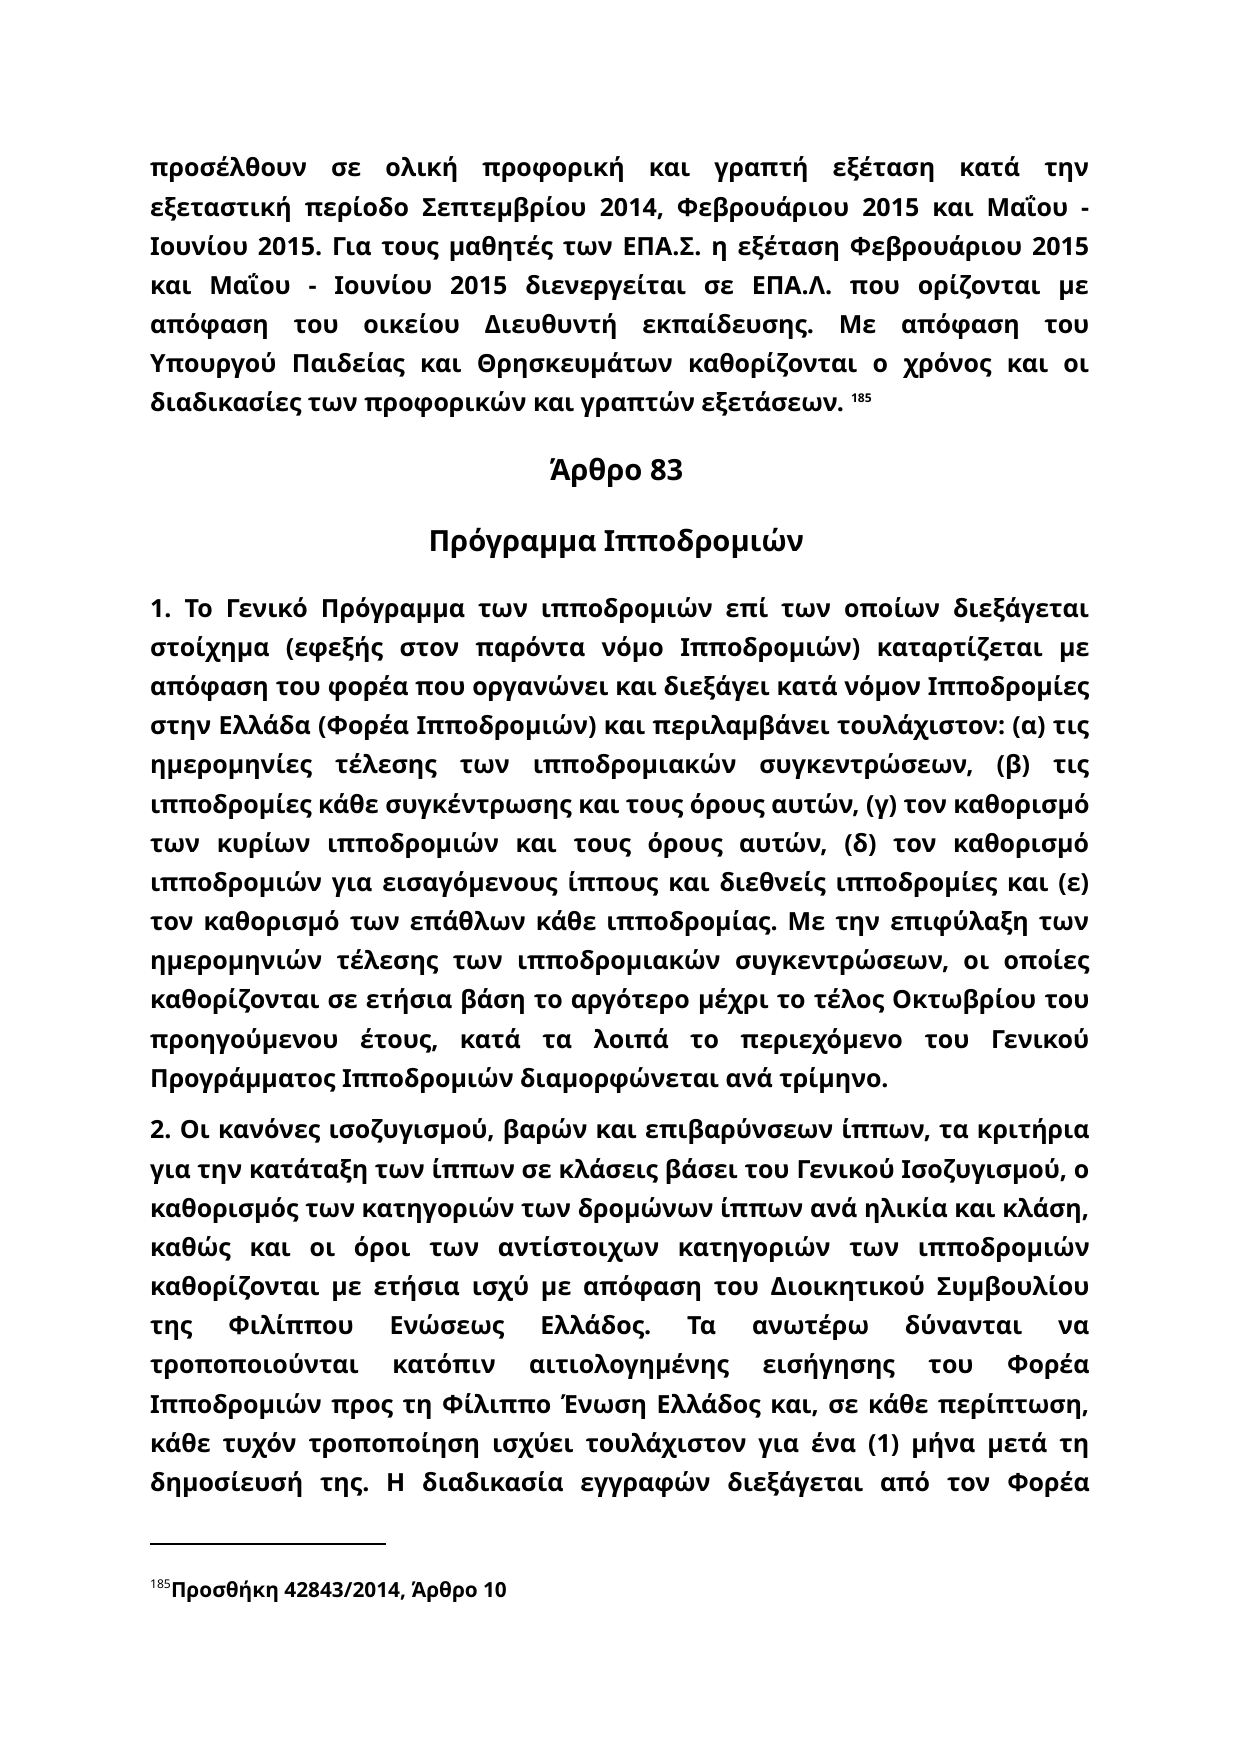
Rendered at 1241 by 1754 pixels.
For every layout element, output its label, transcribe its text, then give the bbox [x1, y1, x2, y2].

subtitle Πρόγραμμα Ιπποδρομιών [150, 520, 1090, 559]
text προσέλθουν σε ολική προφορική και γραπτή εξέταση κατά την εξεταστική περίοδο Σεπτεμβρίου 2014, Φεβρουάριου 2015 και Μαΐου - Ιουνίου 2015. Για τους μαθητές των ΕΠΑ.Σ. η εξέταση Φεβρουάριου 2015 και Μαΐου - Ιουνίου 2015 διενεργείται σε ΕΠΑ.Λ. που ορίζονται με απόφαση του οικείου Διευθυντή εκπαίδευσης. Με απόφαση του Υπουργού Παιδείας και Θρησκευμάτων καθορίζονται ο χρόνος και οι διαδικασίες των προφορικών και γραπτών εξετάσεων. [150, 150, 1090, 419]
text 1. Το Γενικό Πρόγραμμα των ιπποδρομιών επί των οποίων διεξάγεται στοίχημα (εφεξής στον παρόντα νόμο Ιπποδρομιών) καταρτίζεται με απόφαση του φορέα που οργανώνει και διεξάγει κατά νόμον Ιπποδρομίες στην Ελλάδα (Φορέα Ιπποδρομιών) και περιλαμβάνει τουλάχιστον: (α) τις ημερομηνίες τέλεσης των ιπποδρομιακών συγκεντρώσεων, (β) τις ιπποδρομίες κάθε συγκέντρωσης και τους όρους αυτών, (γ) τον καθορισμό των κυρίων ιπποδρομιών και τους όρους αυτών, (δ) τον καθορισμό ιπποδρομιών για εισαγόμενους ίππους και διεθνείς ιπποδρομίες και (ε) τον καθορισμό των επάθλων κάθε ιπποδρομίας. Με την επιφύλαξη των ημερομηνιών τέλεσης των ιπποδρομιακών συγκεντρώσεων, οι οποίες καθορίζονται σε ετήσια βάση το αργότερο μέχρι το τέλος Οκτωβρίου του προηγούμενου έτους, κατά τα λοιπά το περιεχόμενο του Γενικού Προγράμματος Ιπποδρομιών διαμορφώνεται ανά τρίμηνο. [150, 590, 1090, 1094]
text 2. Οι κανόνες ισοζυγισμού, βαρών και επιβαρύνσεων ίππων, τα κριτήρια για την κατάταξη των ίππων σε κλάσεις βάσει του Γενικού Ισοζυγισμού, ο καθορισμός των κατηγοριών των δρομώνων ίππων ανά ηλικία και κλάση, καθώς και οι όροι των αντίστοιχων κατηγοριών των ιπποδρομιών καθορίζονται με ετήσια ισχύ με απόφαση του Διοικητικού Συμβουλίου της Φιλίππου Ενώσεως Ελλάδος. Τα ανωτέρω δύνανται να τροποποιούνται κατόπιν αιτιολογημένης εισήγησης του Φορέα Ιπποδρομιών προς τη Φίλιππο Ένωση Ελλάδος και, σε κάθε περίπτωση, κάθε τυχόν τροποποίηση ισχύει τουλάχιστον για ένα (1) μήνα μετά τη δημοσίευσή της. Η διαδικασία εγγραφών διεξάγεται από τον Φορέα [150, 1112, 1090, 1499]
subtitle Άρθρο 83 [150, 449, 1090, 489]
text Προσθήκη 42843/2014, Άρθρο 10 [150, 1576, 1090, 1604]
